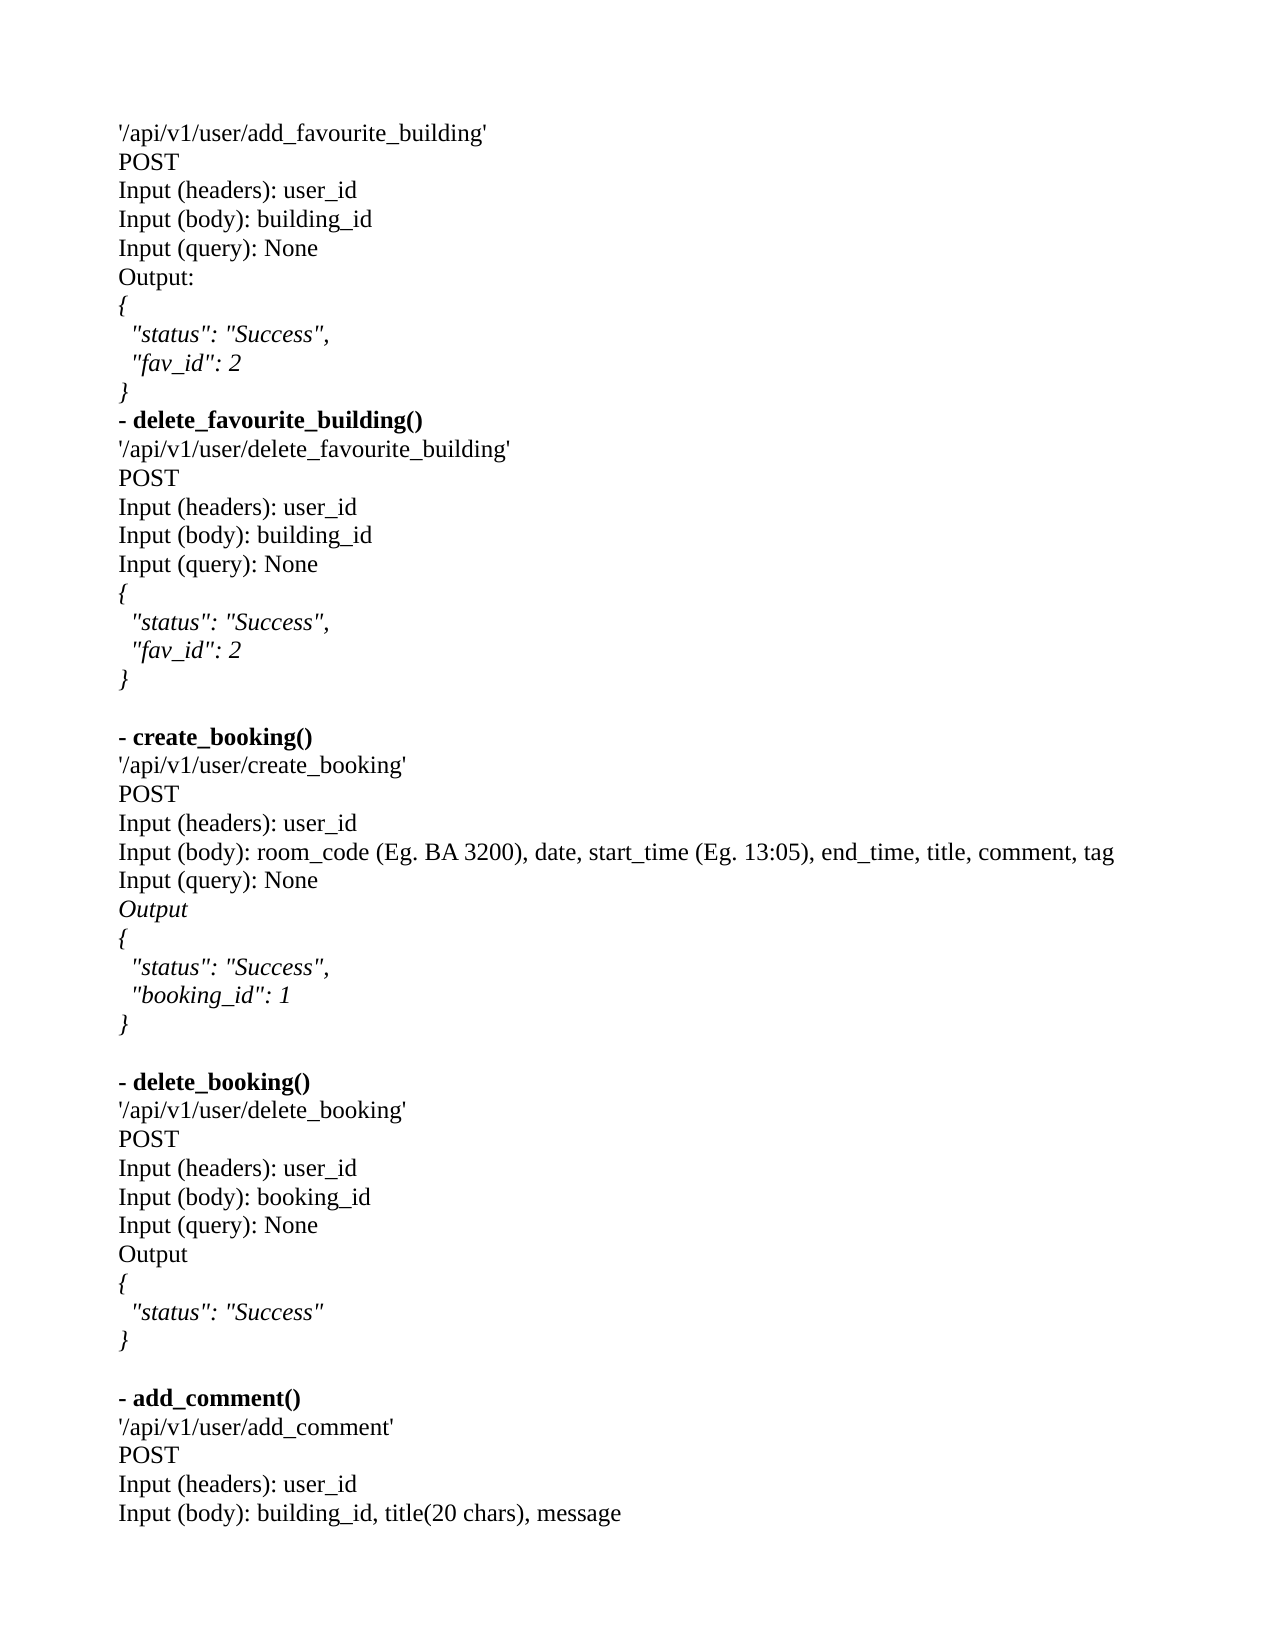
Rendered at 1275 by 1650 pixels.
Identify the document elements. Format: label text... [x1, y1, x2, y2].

text Input (body): building_id [118, 204, 1157, 233]
text POST [118, 463, 1157, 492]
text - add_comment() [118, 1383, 1157, 1412]
text } [118, 664, 1157, 693]
text '/api/v1/user/create_booking' [118, 751, 1157, 779]
text Output: [118, 262, 1157, 291]
text Input (body): building_id, title(20 chars), message [118, 1498, 1157, 1527]
text Input (headers): user_id [118, 1153, 1157, 1182]
text Input (body): room_code (Eg. BA 3200), date, start_time (Eg. 13:05), end_time, title, comment, tag [118, 837, 1157, 866]
text "fav_id": 2 [118, 636, 1157, 664]
text { [118, 1268, 1157, 1297]
text POST [118, 147, 1157, 176]
text - delete_booking() [118, 1067, 1157, 1096]
text Output [118, 1239, 1157, 1268]
text '/api/v1/user/add_comment' [118, 1412, 1157, 1441]
text POST [118, 779, 1157, 808]
text "fav_id": 2 [118, 348, 1157, 377]
text } [118, 1326, 1157, 1354]
text } [118, 1009, 1157, 1038]
text Input (headers): user_id [118, 176, 1157, 204]
text Input (query): None [118, 1211, 1157, 1239]
text Input (headers): user_id [118, 808, 1157, 837]
text Output [118, 894, 1157, 923]
text Input (query): None [118, 866, 1157, 894]
text - delete_favourite_building() [118, 406, 1157, 434]
text "status": "Success", [118, 607, 1157, 636]
text "status": "Success" [118, 1297, 1157, 1326]
text Input (query): None [118, 549, 1157, 578]
text Input (body): booking_id [118, 1182, 1157, 1211]
text "status": "Success", [118, 952, 1157, 981]
text { [118, 291, 1157, 319]
text Input (headers): user_id [118, 492, 1157, 521]
text '/api/v1/user/delete_booking' [118, 1096, 1157, 1124]
text { [118, 923, 1157, 952]
text POST [118, 1441, 1157, 1469]
text Input (headers): user_id [118, 1469, 1157, 1498]
text } [118, 377, 1157, 406]
text Input (body): building_id [118, 521, 1157, 549]
text "booking_id": 1 [118, 981, 1157, 1009]
text '/api/v1/user/add_favourite_building' [118, 118, 1157, 147]
text { [118, 578, 1157, 607]
text - create_booking() [118, 722, 1157, 751]
text Input (query): None [118, 233, 1157, 262]
text "status": "Success", [118, 319, 1157, 348]
text POST [118, 1124, 1157, 1153]
text '/api/v1/user/delete_favourite_building' [118, 434, 1157, 463]
